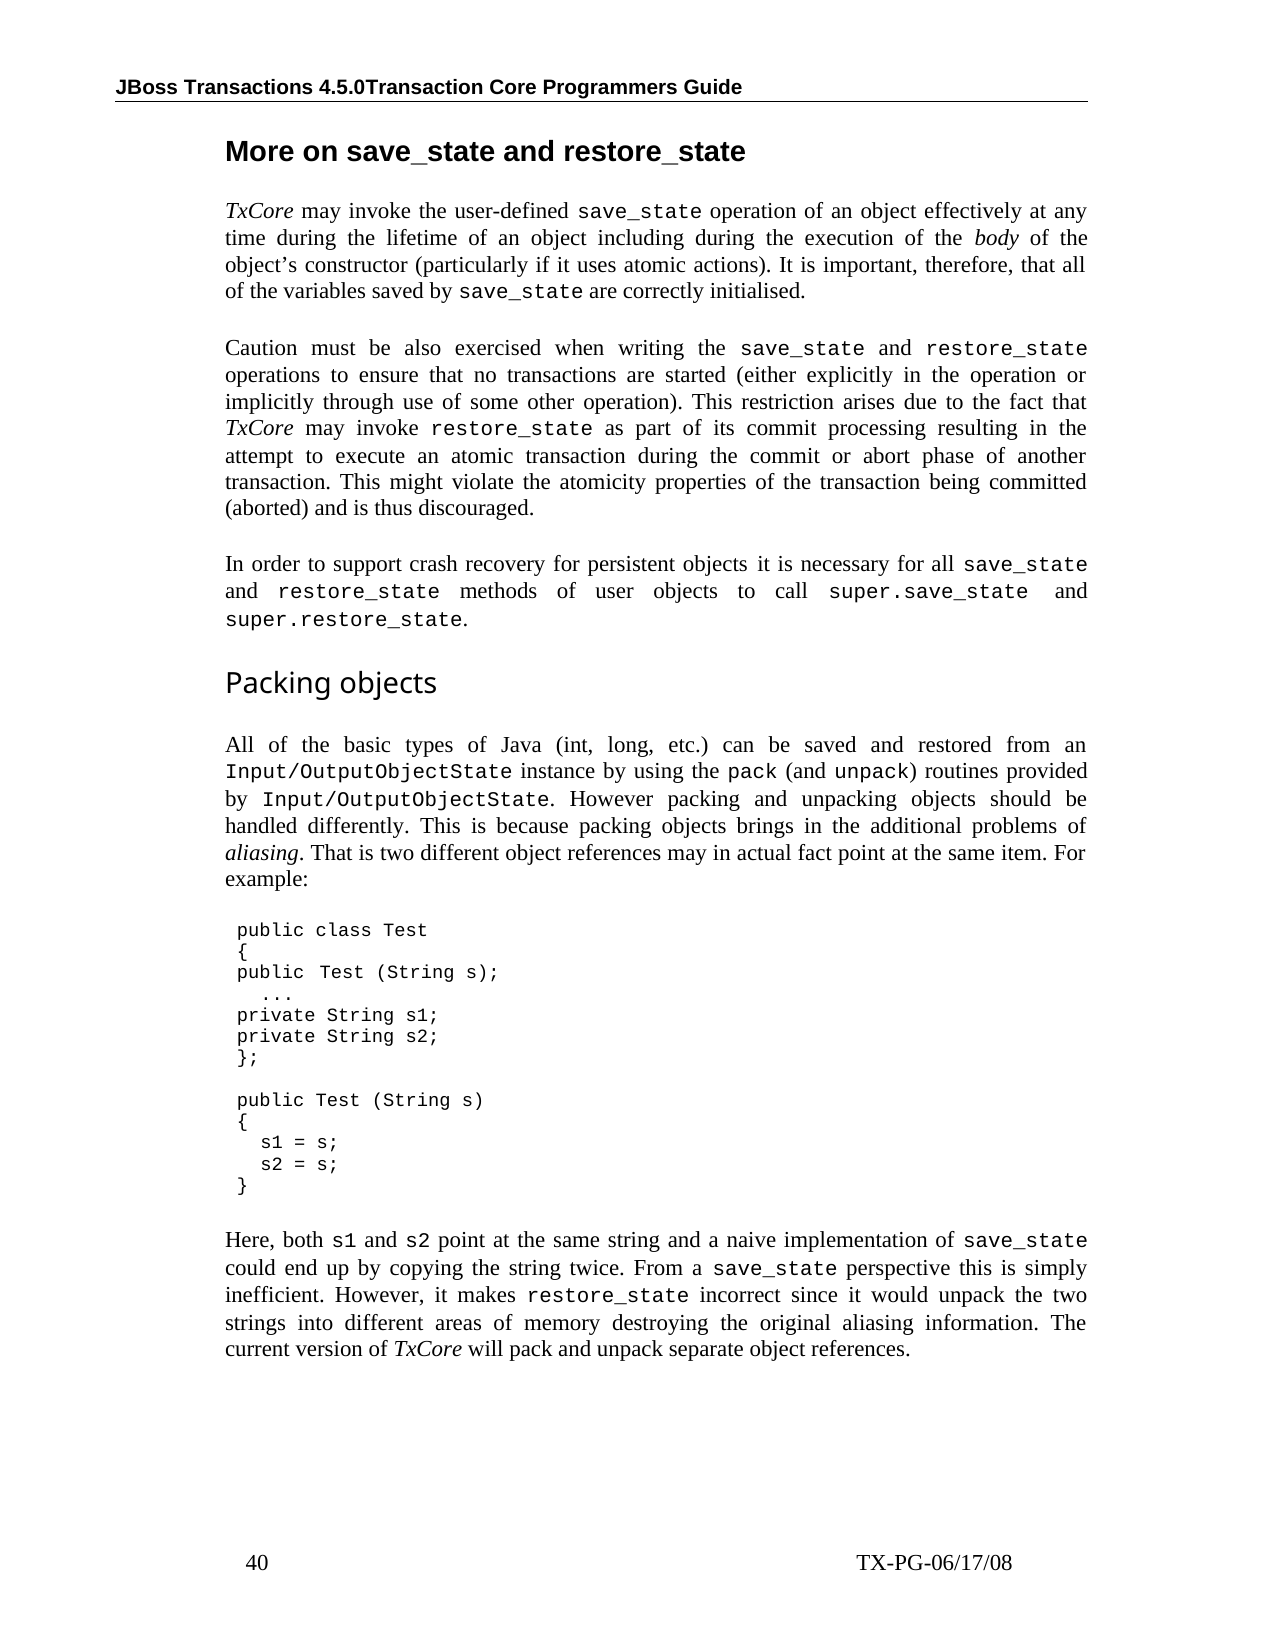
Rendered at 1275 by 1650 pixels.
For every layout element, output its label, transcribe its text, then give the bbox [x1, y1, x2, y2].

subtitle Packing objects [225, 662, 1088, 702]
subtitle More on save_state and restore_state [225, 134, 1088, 167]
text All of the basic types of Java (int, long, etc.) can be saved and restored from an Input/OutputObjectState instance by using the pack (and unpack) routines provided by Input/OutputObjectState. However packing and unpacking objects should be handled differently. This is because packing objects brings in the additional problems of aliasing. That is two different object references may in actual fact point at the same item. For example: [225, 731, 1088, 891]
text public class Test { public Test (String s); ... private String s1; private String s2; }; public Test (String s) { s1 = s; s2 = s; } [237, 921, 1088, 1197]
text In order to support crash recovery for persistent objects it is necessary for all save_state and restore_state methods of user objects to call super.save_state and super.restore_state. [225, 550, 1088, 633]
text Here, both s1 and s2 point at the same string and a naive implementation of save_state could end up by copying the string twice. From a save_state perspective this is simply inefficient. However, it makes restore_state incorrect since it would unpack the two strings into different areas of memory destroying the original aliasing information. The current version of TxCore will pack and unpack separate object references. [225, 1226, 1088, 1361]
text TxCore may invoke the user-defined save_state operation of an object effectively at any time during the lifetime of an object including during the execution of the body of the object’s constructor (particularly if it uses atomic actions). It is important, therefore, that all of the variables saved by save_state are correctly initialised. [225, 197, 1088, 304]
text Caution must be also exercised when writing the save_state and restore_state operations to ensure that no transactions are started (either explicitly in the operation or implicitly through use of some other operation). This restriction arises due to the fact that TxCore may invoke restore_state as part of its commit processing resulting in the attempt to execute an atomic transaction during the commit or abort phase of another transaction. This might violate the atomicity properties of the transaction being committed (aborted) and is thus discouraged. [225, 334, 1088, 521]
